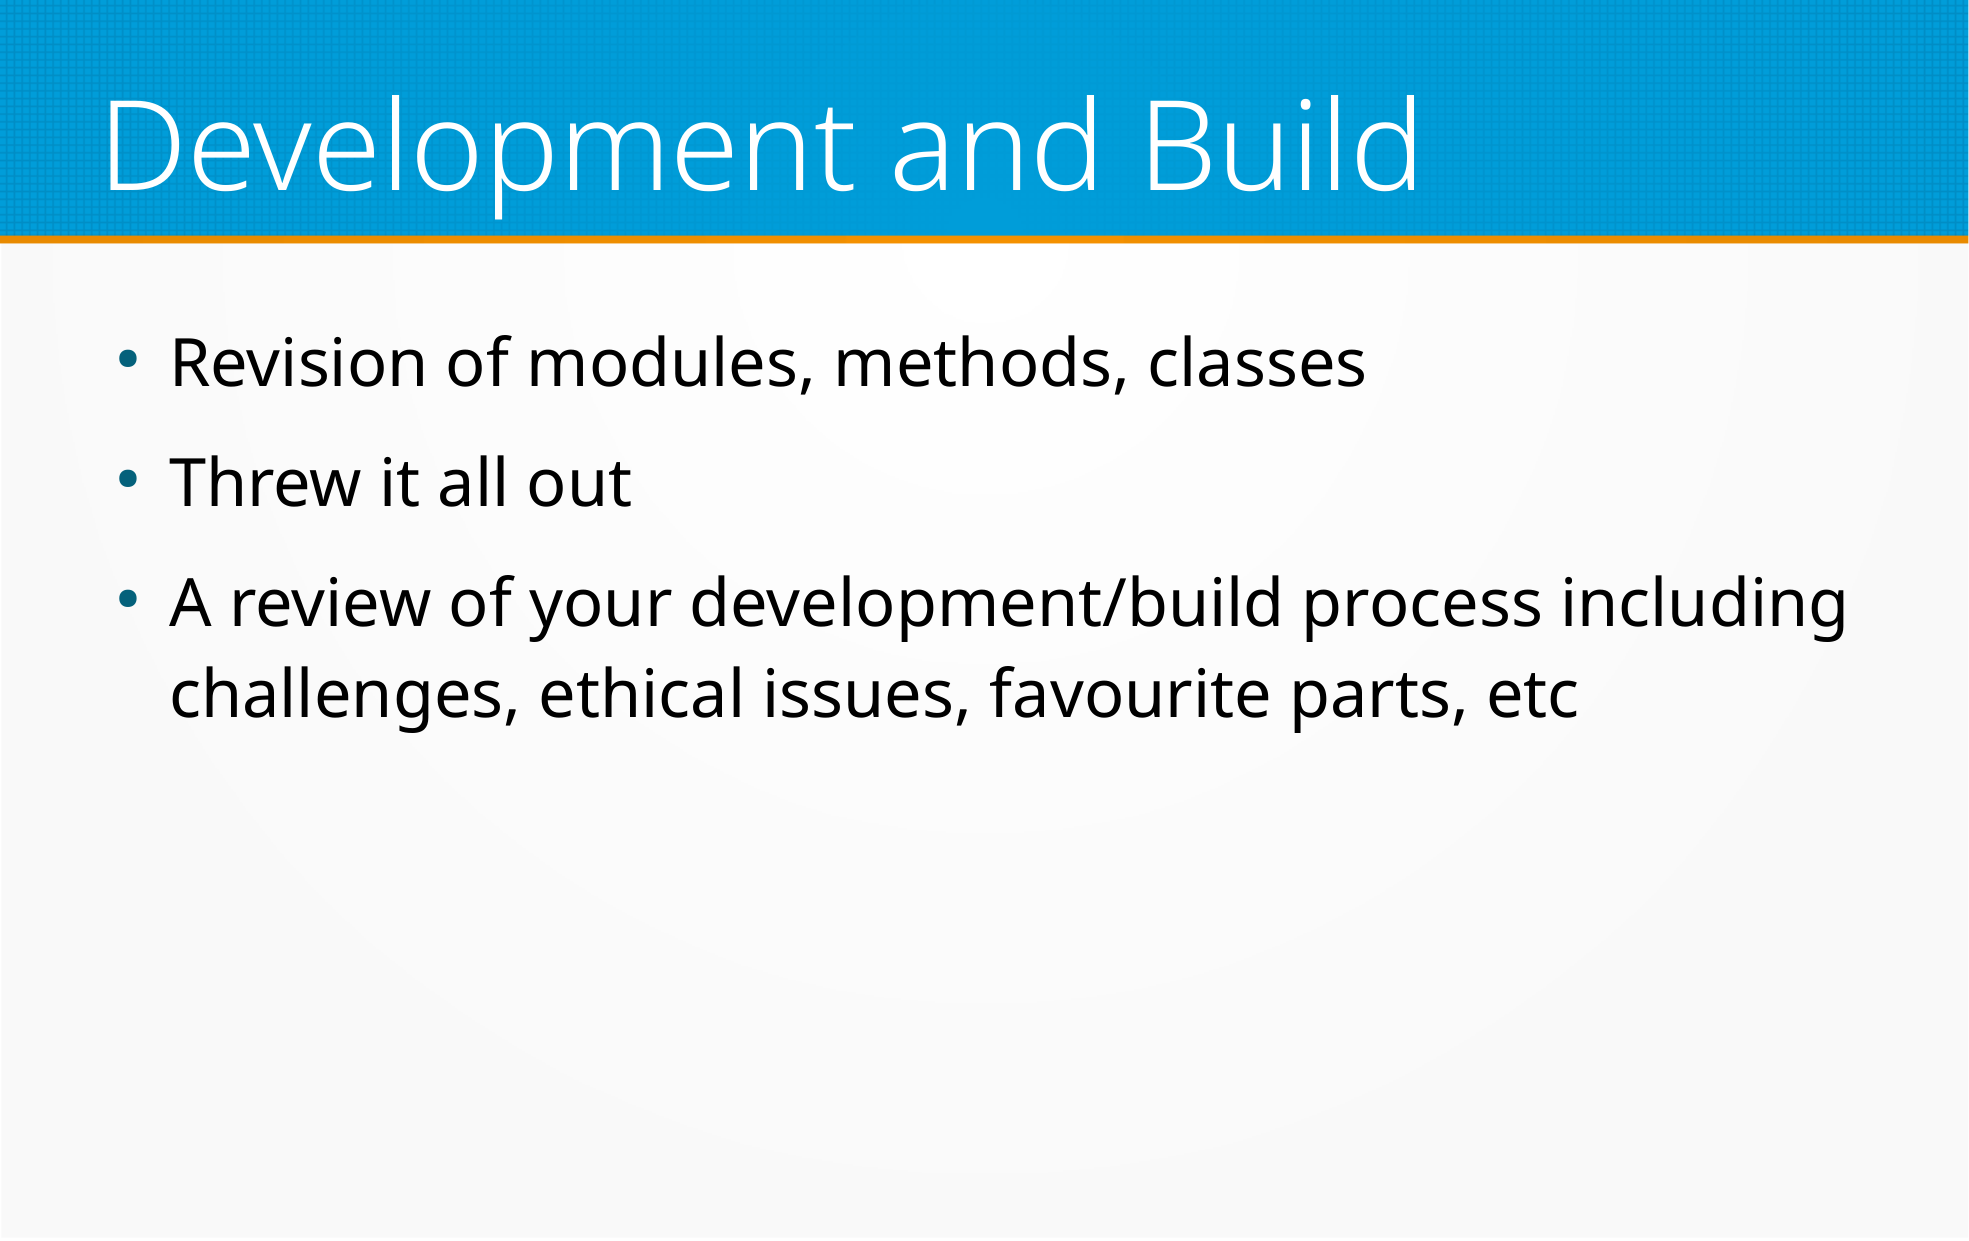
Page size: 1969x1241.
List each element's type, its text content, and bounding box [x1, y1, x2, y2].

title Development and Build [98, 19, 1870, 227]
list Revision of modules, methods, classes Threw it all out A review of your development/build process including challenges, ethical issues, favourite parts, etc [98, 315, 1861, 1081]
picture [0, 236, 1969, 1241]
